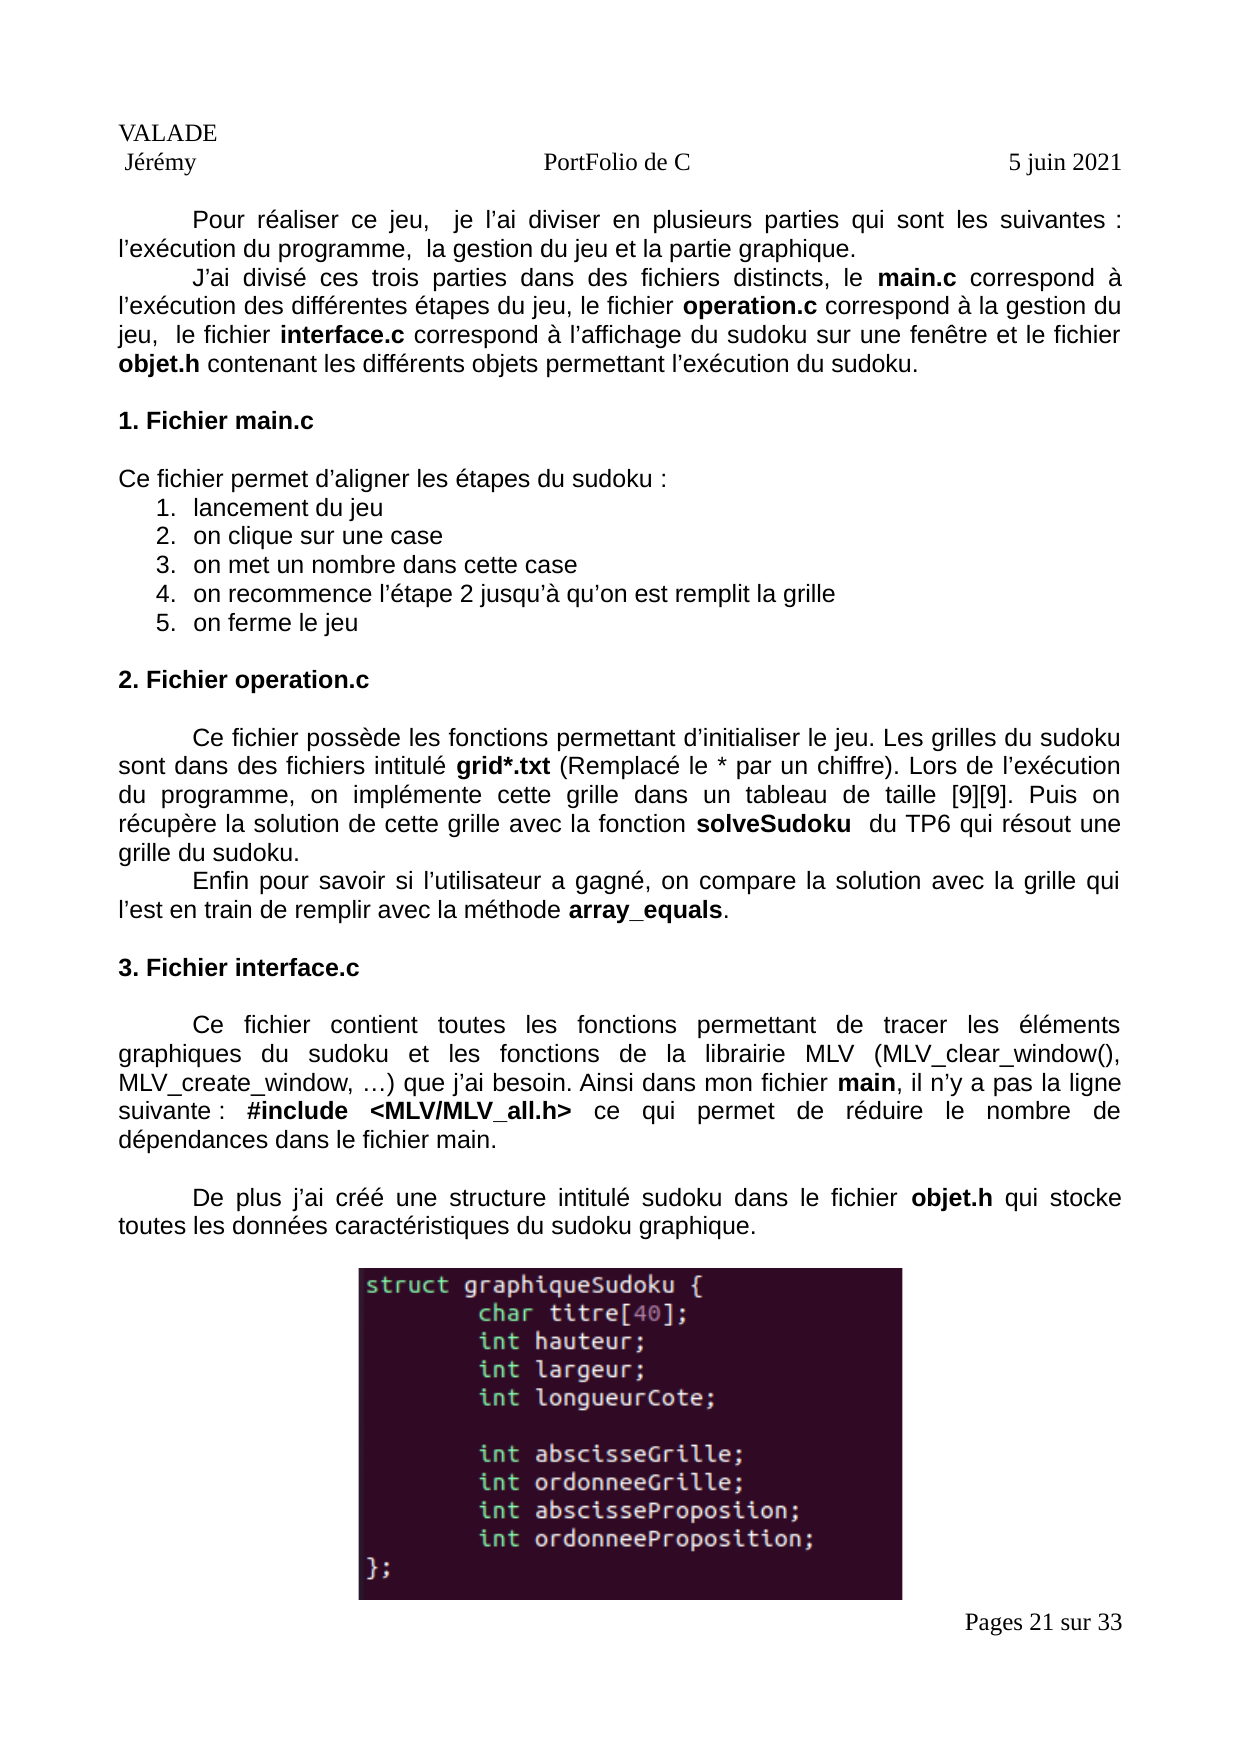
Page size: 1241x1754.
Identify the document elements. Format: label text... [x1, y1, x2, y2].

text Ce fichier possède les fonctions permettant d’initialiser le jeu. Les grilles du sudoku sont dans des fichiers intitulé grid*.txt (Remplacé le * par un chiffre). Lors de l’exécution du programme, on implémente cette grille dans un tableau de taille [9][9]. Puis on récupère la solution de cette grille avec la fonction solveSudoku du TP6 qui résout une grille du sudoku. [118, 723, 1122, 866]
list on met un nombre dans cette case [156, 550, 1122, 579]
text Enfin pour savoir si l’utilisateur a gagné, on compare la solution avec la grille qui l’est en train de remplir avec la méthode array_equals. [118, 866, 1122, 924]
text Pour réaliser ce jeu, je l’ai diviser en plusieurs parties qui sont les suivantes : l’exécution du programme, la gestion du jeu et la partie graphique. [118, 205, 1122, 263]
list on ferme le jeu [156, 608, 1122, 636]
list on clique sur une case [156, 521, 1122, 550]
list lancement du jeu [156, 493, 1122, 521]
text J’ai divisé ces trois parties dans des fichiers distincts, le main.c correspond à l’exécution des différentes étapes du jeu, le fichier operation.c correspond à la gestion du jeu, le fichier interface.c correspond à l’affichage du sudoku sur une fenêtre et le fichier objet.h contenant les différents objets permettant l’exécution du sudoku. [118, 263, 1122, 378]
text 3. Fichier interface.c [118, 953, 1122, 981]
text 2. Fichier operation.c [118, 665, 1122, 694]
text 1. Fichier main.c [118, 406, 1122, 435]
text Ce fichier contient toutes les fonctions permettant de tracer les éléments graphiques du sudoku et les fonctions de la librairie MLV (MLV_clear_window(), MLV_create_window, …) que j’ai besoin. Ainsi dans mon fichier main, il n’y a pas la ligne suivante : #include <MLV/MLV_all.h> ce qui permet de réduire le nombre de dépendances dans le fichier main. [118, 1010, 1122, 1154]
text De plus j’ai créé une structure intitulé sudoku dans le fichier objet.h qui stocke toutes les données caractéristiques du sudoku graphique. [118, 1183, 1122, 1240]
text Ce fichier permet d’aligner les étapes du sudoku : [118, 464, 1122, 493]
list on recommence l’étape 2 jusqu’à qu’on est remplit la grille [156, 579, 1122, 608]
picture [358, 1268, 903, 1600]
